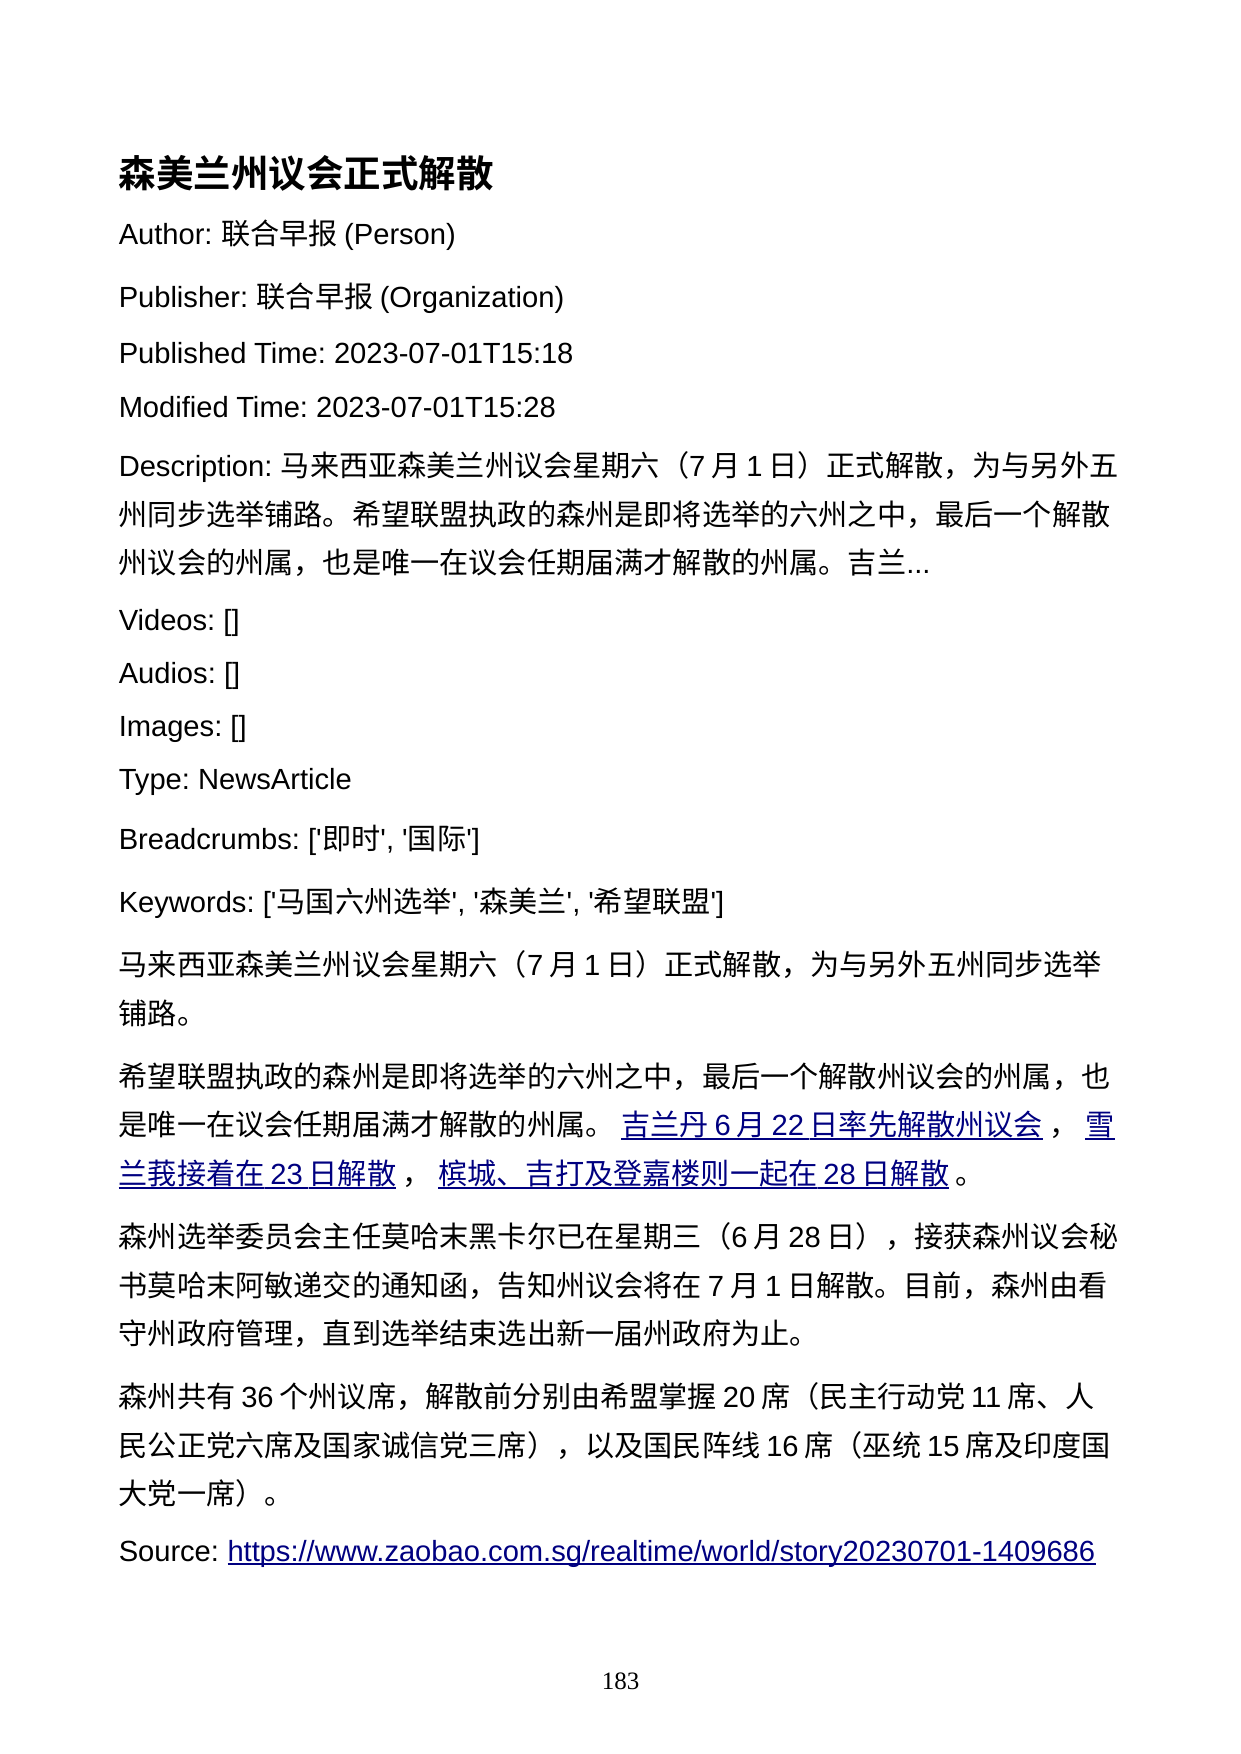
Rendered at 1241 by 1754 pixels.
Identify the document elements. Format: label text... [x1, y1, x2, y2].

text 森州共有36个州议席，解散前分别由希盟掌握20席（民主行动党11席、人民公正党六席及国家诚信党三席），以及国民阵线16席（巫统15席及印度国大党一席）。 [118, 1374, 1122, 1513]
text Modified Time: 2023-07-01T15:28 [118, 390, 1122, 423]
text Breadcrumbs: ['即时', '国际'] [118, 816, 1122, 858]
text Published Time: 2023-07-01T15:18 [118, 337, 1122, 370]
text Description: 马来西亚森美兰州议会星期六（7月1日）正式解散，为与另外五州同步选举铺路。希望联盟执政的森州是即将选举的六州之中，最后一个解散州议会的州属，也是唯一在议会任期届满才解散的州属。吉兰... [118, 443, 1122, 582]
text Type: NewsArticle [118, 762, 1122, 796]
text Images: [] [118, 709, 1122, 743]
text Source: https://www.zaobao.com.sg/realtime/world/story20230701-1409686 [118, 1534, 1122, 1568]
text Keywords: ['马国六州选举', '森美兰', '希望联盟'] [118, 879, 1122, 921]
text 希望联盟执政的森州是即将选举的六州之中，最后一个解散州议会的州属，也是唯一在议会任期届满才解散的州属。 吉兰丹6月22日率先解散州议会 ， 雪兰莪接着在23日解散 ， 槟城、吉打及登嘉楼则一起在28日解散 。 [118, 1053, 1122, 1193]
text Publisher: 联合早报 (Organization) [118, 273, 1122, 316]
subtitle 森美兰州议会正式解散 [118, 143, 1122, 198]
text 森州选举委员会主任莫哈末黑卡尔已在星期三（6月28日），接获森州议会秘书莫哈末阿敏递交的通知函，告知州议会将在7月1日解散。目前，森州由看守州政府管理，直到选举结束选出新一届州政府为止。 [118, 1214, 1122, 1353]
text 马来西亚森美兰州议会星期六（7月1日）正式解散，为与另外五州同步选举铺路。 [118, 942, 1122, 1033]
text Author: 联合早报 (Person) [118, 210, 1122, 253]
text Audios: [] [118, 656, 1122, 690]
text Videos: [] [118, 603, 1122, 637]
